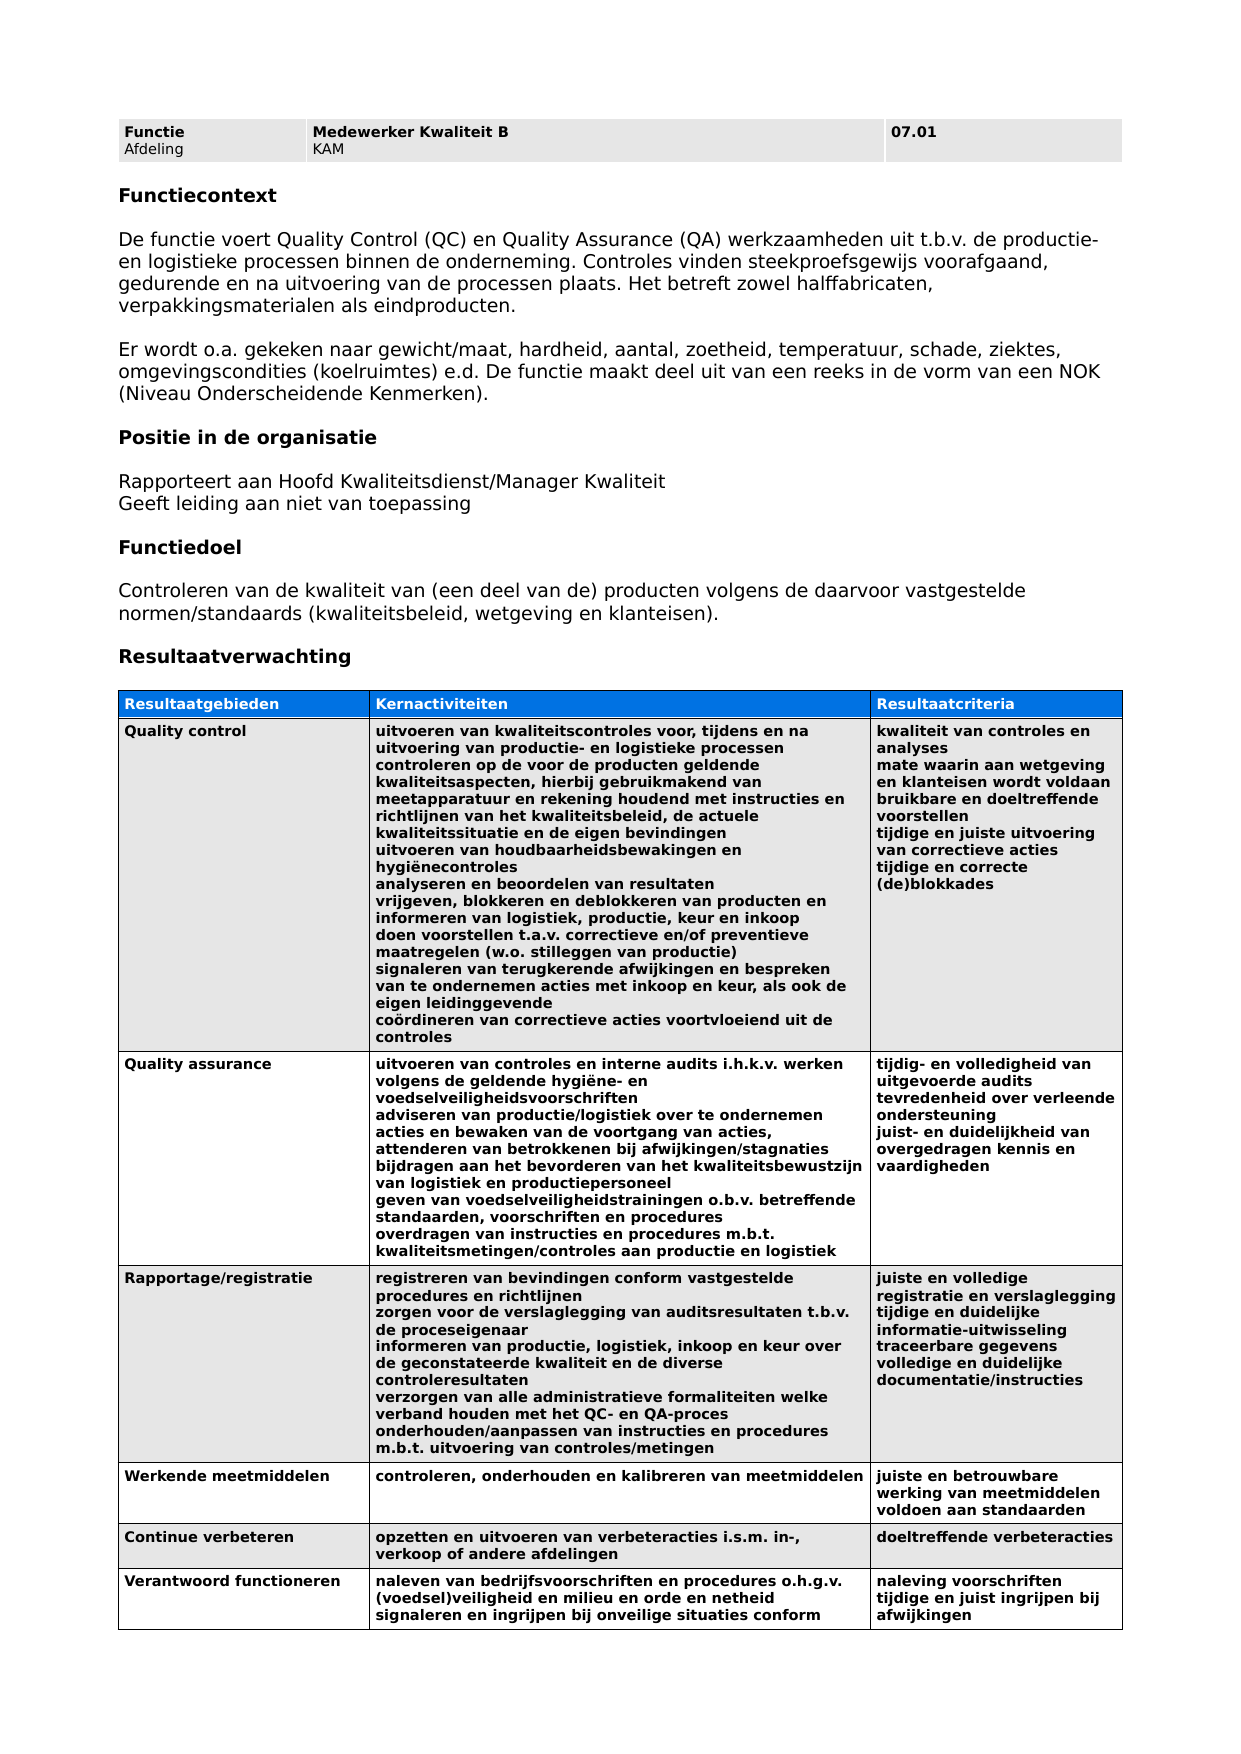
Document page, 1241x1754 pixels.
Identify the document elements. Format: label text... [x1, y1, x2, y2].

table_cell Continue verbeteren [119, 1524, 369, 1568]
table_cell kwaliteit van controles en analyses mate waarin aan wetgeving en klanteisen wordt voldaan bruikbare en doeltreffende voorstellen tijdige en juiste uitvoering van correctieve acties tijdige en correcte (de)blokkades [871, 719, 1122, 1051]
table_cell Verantwoord functioneren [119, 1569, 369, 1629]
text Geeft leiding aan niet van toepassing [118, 493, 1122, 515]
text Controleren van de kwaliteit van (een deel van de) producten volgens de daarvoor vastgestelde normen/standaards (kwaliteitsbeleid, wetgeving en klanteisen). [118, 580, 1122, 624]
table_cell uitvoeren van kwaliteitscontroles voor, tijdens en na uitvoering van productie- en logistieke processen controleren op de voor de producten geldende kwaliteitsaspecten, hierbij gebruikmakend van meetapparatuur en rekening houdend met instructies en richtlijnen van het kwaliteitsbeleid, de actuele kwaliteitssituatie en de eigen bevindingen uitvoeren van houdbaarheidsbewakingen en hygiënecontroles analyseren en beoordelen van resultaten vrijgeven, blokkeren en deblokkeren van producten en informeren van logistiek, productie, keur en inkoop doen voorstellen t.a.v. correctieve en/of preventieve maatregelen (w.o. stilleggen van productie) signaleren van terugkerende afwijkingen en bespreken van te ondernemen acties met inkoop en keur, als ook de eigen leidinggevende coördineren van correctieve acties voortvloeiend uit de controles [370, 719, 870, 1051]
table_cell juiste en volledige registratie en verslaglegging tijdige en duidelijke informatie-uitwisseling traceerbare gegevens volledige en duidelijke documentatie/instructies [871, 1266, 1122, 1462]
table_header Resultaatcriteria [871, 691, 1122, 717]
table_cell Quality control [119, 719, 369, 1051]
table_cell Rapportage/registratie [119, 1266, 369, 1462]
subtitle Resultaatverwachting [118, 646, 1122, 668]
subtitle Functiecontext [118, 185, 1122, 207]
table_header Resultaatgebieden [119, 691, 369, 717]
subtitle Positie in de organisatie [118, 427, 1122, 449]
table_header 07.01 [886, 119, 1122, 162]
table_cell juiste en betrouwbare werking van meetmiddelen voldoen aan standaarden [871, 1463, 1122, 1523]
table_header Functie Afdeling [119, 119, 306, 162]
subtitle Functiedoel [118, 537, 1122, 558]
table_cell controleren, onderhouden en kalibreren van meetmiddelen [370, 1463, 870, 1523]
text De functie voert Quality Control (QC) en Quality Assurance (QA) werkzaamheden uit t.b.v. de productie- en logistieke processen binnen de onderneming. Controles vinden steekproefsgewijs voorafgaand, gedurende en na uitvoering van de processen plaats. Het betreft zowel halffabricaten, verpakkingsmaterialen als eindproducten. [118, 229, 1122, 317]
table_header Medewerker Kwaliteit B KAM [307, 119, 884, 162]
table_cell registreren van bevindingen conform vastgestelde procedures en richtlijnen zorgen voor de verslaglegging van auditsresultaten t.b.v. de proceseigenaar informeren van productie, logistiek, inkoop en keur over de geconstateerde kwaliteit en de diverse controleresultaten verzorgen van alle administratieve formaliteiten welke verband houden met het QC- en QA-proces onderhouden/aanpassen van instructies en procedures m.b.t. uitvoering van controles/metingen [370, 1266, 870, 1462]
table_header Kernactiviteiten [370, 691, 870, 717]
table_cell tijdig- en volledigheid van uitgevoerde audits tevredenheid over verleende ondersteuning juist- en duidelijkheid van overgedragen kennis en vaardigheden [871, 1052, 1122, 1265]
table_cell Werkende meetmiddelen [119, 1463, 369, 1523]
text Rapporteert aan Hoofd Kwaliteitsdienst/Manager Kwaliteit [118, 471, 1122, 493]
table_cell naleving voorschriften tijdige en juist ingrijpen bij afwijkingen [871, 1569, 1122, 1629]
table_cell Quality assurance [119, 1052, 369, 1265]
table_cell opzetten en uitvoeren van verbeteracties i.s.m. in-, verkoop of andere afdelingen [370, 1524, 870, 1568]
text Er wordt o.a. gekeken naar gewicht/maat, hardheid, aantal, zoetheid, temperatuur, schade, ziektes, omgevingscondities (koelruimtes) e.d. De functie maakt deel uit van een reeks in de vorm van een NOK (Niveau Onderscheidende Kenmerken). [118, 339, 1122, 405]
table_cell doeltreffende verbeteracties [871, 1524, 1122, 1568]
table_cell naleven van bedrijfsvoorschriften en procedures o.h.g.v. (voedsel)veiligheid en milieu en orde en netheid signaleren en ingrijpen bij onveilige situaties conform [370, 1569, 870, 1629]
table_cell uitvoeren van controles en interne audits i.h.k.v. werken volgens de geldende hygiëne- en voedselveiligheidsvoorschriften adviseren van productie/logistiek over te ondernemen acties en bewaken van de voortgang van acties, attenderen van betrokkenen bij afwijkingen/stagnaties bijdragen aan het bevorderen van het kwaliteitsbewustzijn van logistiek en productiepersoneel geven van voedselveiligheidstrainingen o.b.v. betreffende standaarden, voorschriften en procedures overdragen van instructies en procedures m.b.t. kwaliteitsmetingen/controles aan productie en logistiek [370, 1052, 870, 1265]
